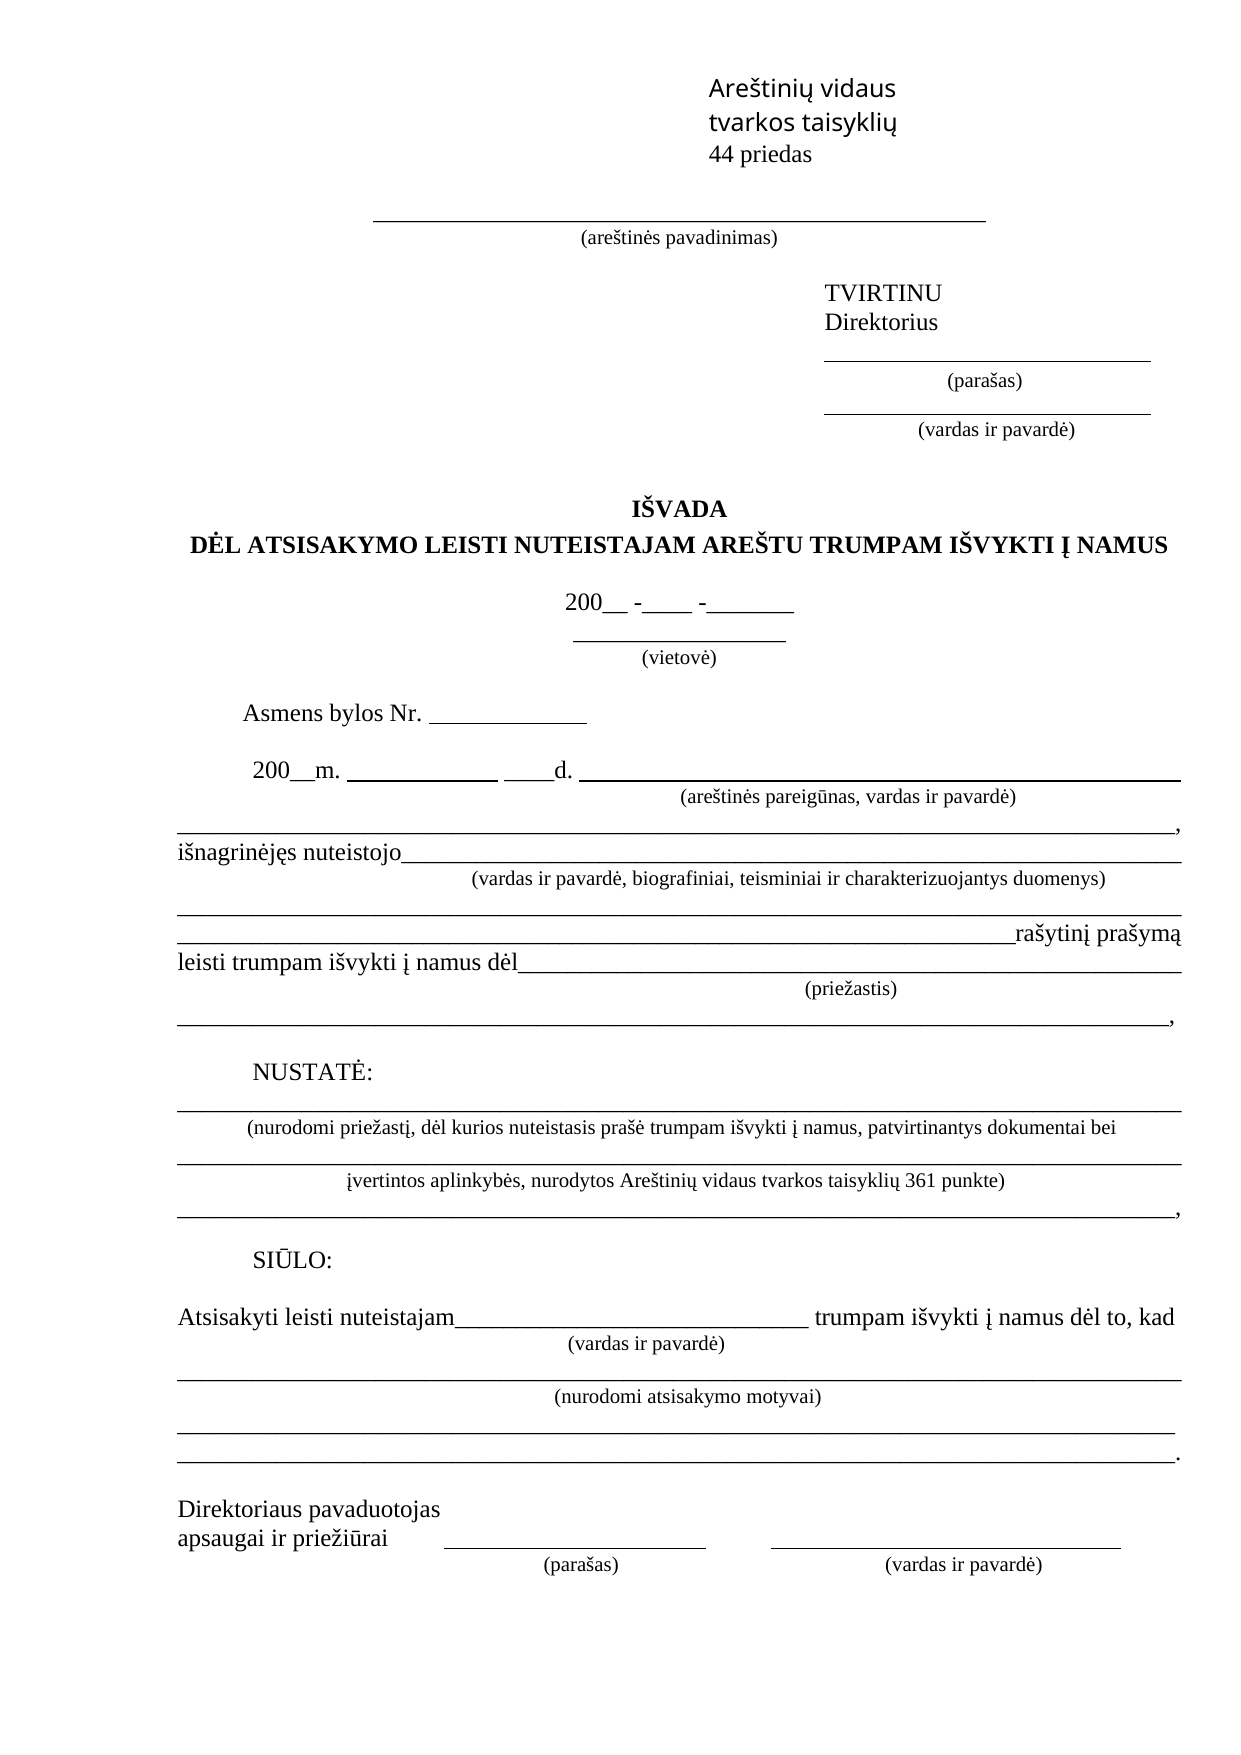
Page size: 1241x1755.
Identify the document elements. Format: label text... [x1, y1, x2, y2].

text (nurodomi atsisakymo motyvai) [177, 1384, 1181, 1408]
text tvarkos taisyklių [177, 105, 1181, 139]
text 200__ -____ -_______ [177, 587, 1181, 616]
text 44 priedas [177, 139, 1181, 168]
text (areštinės pavadinimas) [177, 225, 1181, 249]
text (areštinės pareigūnas, vardas ir pavardė) [177, 784, 1181, 808]
text TVIRTINU [177, 278, 1181, 307]
text Asmens bylos Nr. [177, 698, 1181, 727]
text (vardas ir pavardė, biografiniai, teisminiai ir charakterizuojantys duomenys) [177, 866, 1181, 890]
text Atsisakyti leisti nuteistajam trumpam išvykti į namus dėl to, kad [177, 1302, 1181, 1331]
text 200__m. ____d. [177, 755, 1181, 784]
text NUSTATĖ: [177, 1057, 1181, 1086]
text IŠVADA [177, 494, 1181, 523]
text (priežastis) [177, 976, 1181, 1000]
text išnagrinėjęs nuteistojo [177, 837, 1181, 866]
text , [177, 1192, 1181, 1221]
text (parašas) [177, 364, 1181, 393]
text Direktoriaus pavaduotojas [177, 1494, 1181, 1523]
text _________________ [177, 616, 1181, 645]
text leisti trumpam išvykti į namus dėl [177, 947, 1181, 976]
text Areštinių vidaus [709, 71, 1181, 105]
text Direktorius [177, 307, 1181, 336]
text apsaugai ir priežiūrai [177, 1523, 1181, 1552]
text (vardas ir pavardė) [177, 417, 1181, 441]
text SIŪLO: [177, 1245, 1181, 1273]
text DĖL ATSISAKYMO LEISTI NUTEISTAJAM AREŠTU TRUMPAM IŠVYKTI Į NAMUS [177, 530, 1181, 559]
text . [177, 1437, 1181, 1465]
text , [177, 1000, 1181, 1029]
text (vietovė) [177, 645, 1181, 669]
text , [177, 808, 1181, 837]
text (parašas) (vardas ir pavardė) [177, 1552, 1181, 1576]
text _________________________________________________ [177, 196, 1181, 225]
text rašytinį prašymą [177, 918, 1181, 947]
text (nurodomi priežastį, dėl kurios nuteistasis prašė trumpam išvykti į namus, patvirtinantys dokumentai bei [177, 1115, 1181, 1139]
text (vardas ir pavardė) [177, 1331, 1181, 1355]
text įvertintos aplinkybės, nurodytos Areštinių vidaus tvarkos taisyklių 361 punkte) [177, 1168, 1181, 1192]
